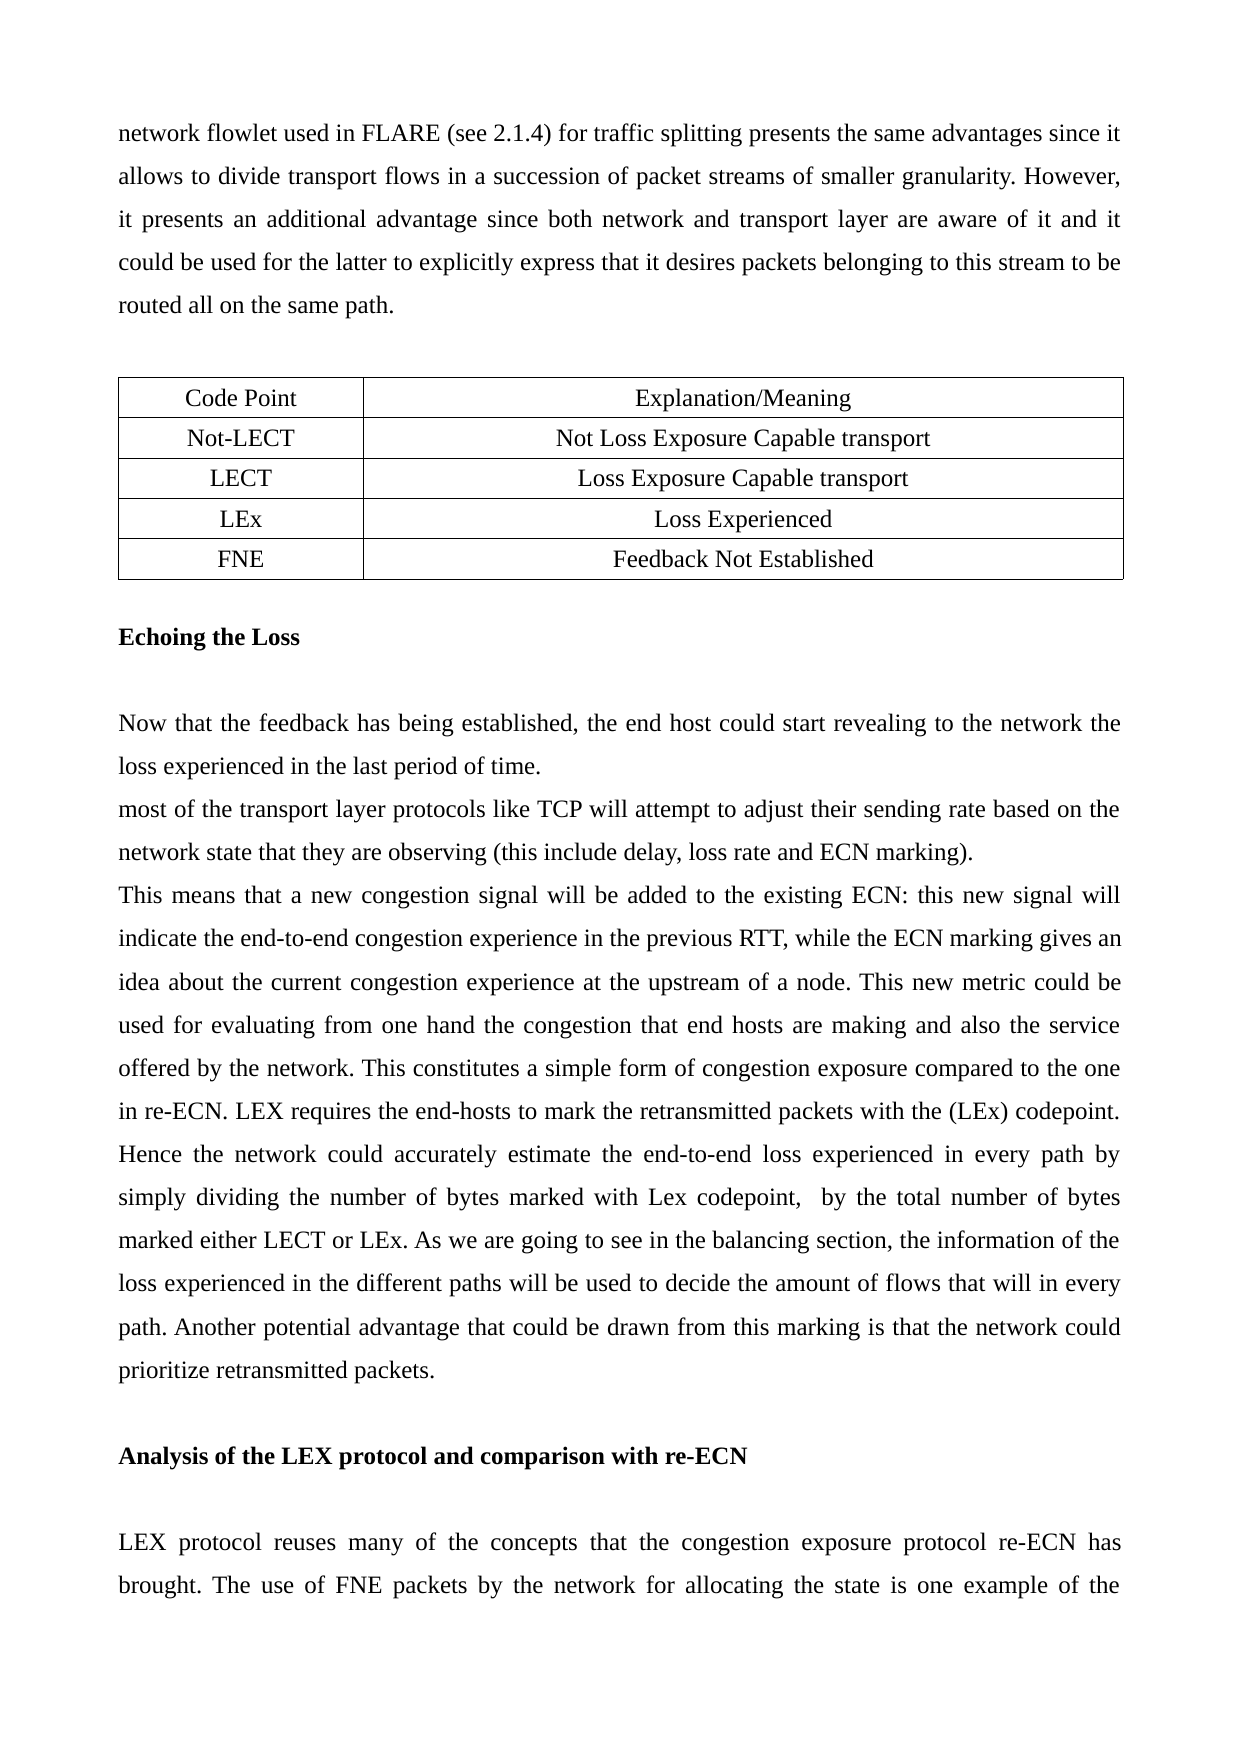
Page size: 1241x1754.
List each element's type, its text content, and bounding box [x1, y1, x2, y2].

table_cell Loss Exposure Capable transport [364, 459, 1123, 498]
table_header Explanation/Meaning [364, 378, 1123, 417]
table_cell FNE [119, 539, 363, 578]
table_cell Feedback Not Established [364, 539, 1123, 578]
text Now that the feedback has being established, the end host could start revealing to the network the loss experienced in the last period of time. [118, 708, 1122, 780]
table_header Code Point [119, 378, 363, 417]
table_cell Loss Experienced [364, 499, 1123, 538]
text LEX protocol reuses many of the concepts that the congestion exposure protocol re-ECN has brought. The use of FNE packets by the network for allocating the state is one example of the [118, 1527, 1122, 1599]
table_cell LECT [119, 459, 363, 498]
table_cell Not-LECT [119, 418, 363, 457]
text Analysis of the LEX protocol and comparison with re-ECN [118, 1441, 1122, 1470]
text network flowlet used in FLARE (see 2.1.4) for traffic splitting presents the same advantages since it allows to divide transport flows in a succession of packet streams of smaller granularity. However, it presents an additional advantage since both network and transport layer are aware of it and it could be used for the latter to explicitly express that it desires packets belonging to this stream to be routed all on the same path. [118, 118, 1122, 319]
table_cell Not Loss Exposure Capable transport [364, 418, 1123, 457]
text This means that a new congestion signal will be added to the existing ECN: this new signal will indicate the end-to-end congestion experience in the previous RTT, while the ECN marking gives an idea about the current congestion experience at the upstream of a node. This new metric could be used for evaluating from one hand the congestion that end hosts are making and also the service offered by the network. This constitutes a simple form of congestion exposure compared to the one in re-ECN. LEX requires the end-hosts to mark the retransmitted packets with the (LEx) codepoint. Hence the network could accurately estimate the end-to-end loss experienced in every path by simply dividing the number of bytes marked with Lex codepoint, by the total number of bytes marked either LECT or LEx. As we are going to see in the balancing section, the information of the loss experienced in the different paths will be used to decide the amount of flows that will in every path. Another potential advantage that could be drawn from this marking is that the network could prioritize retransmitted packets. [118, 880, 1122, 1383]
text Echoing the Loss [118, 622, 1122, 650]
text most of the transport layer protocols like TCP will attempt to adjust their sending rate based on the network state that they are observing (this include delay, loss rate and ECN marking). [118, 794, 1122, 866]
table_cell LEx [119, 499, 363, 538]
